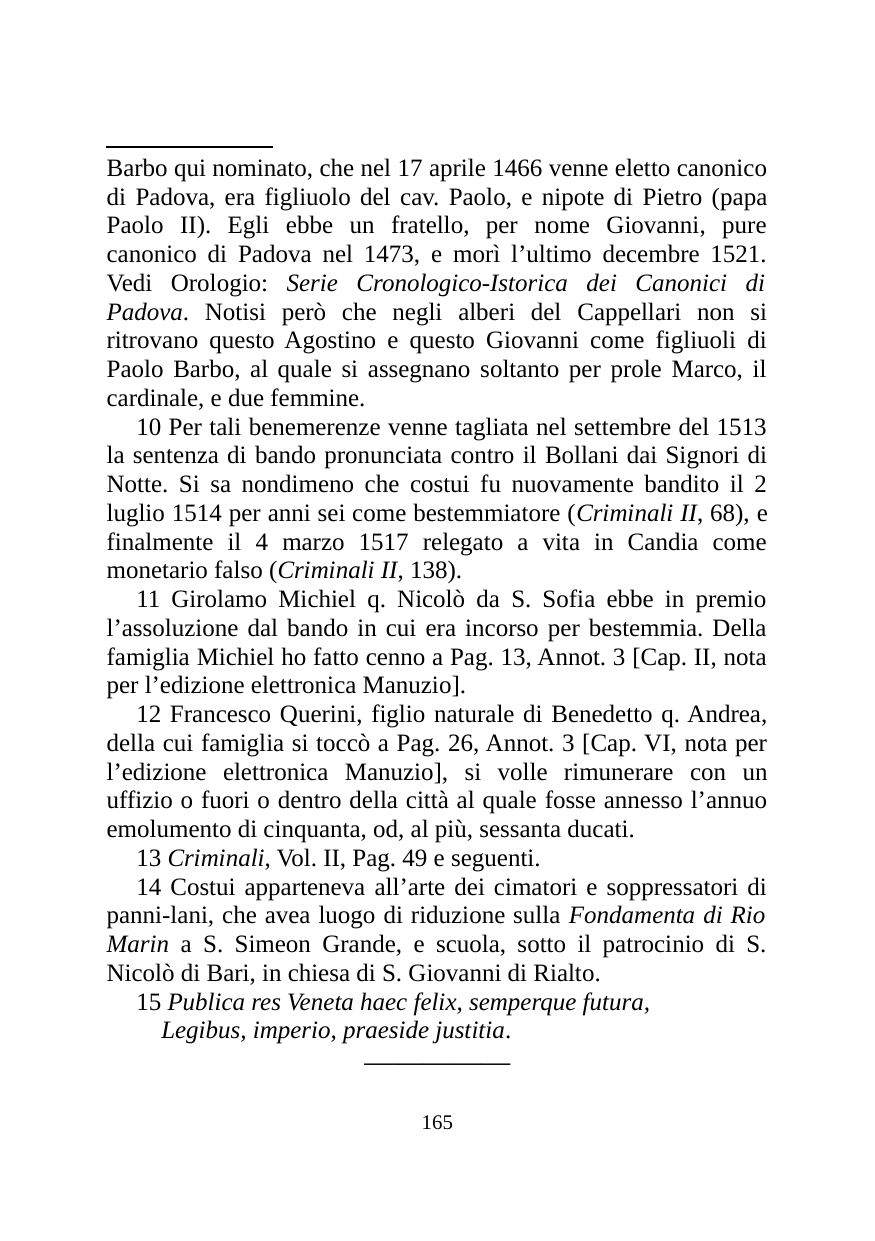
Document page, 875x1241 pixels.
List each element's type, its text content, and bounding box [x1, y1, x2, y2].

text Legibus, imperio, praeside justitia. [106, 1015, 768, 1044]
text Per tali benemerenze venne tagliata nel settembre del 1513 la sentenza di bando pronunciata contro il Bollani dai Signori di Notte. Si sa nondimeno che costui fu nuovamente bandito il 2 luglio 1514 per anni sei come bestemmiatore (Criminali II, 68), e finalmente il 4 marzo 1517 relegato a vita in Candia come monetario falso (Criminali II, 138). [106, 412, 768, 584]
subtitle ――――― [106, 1044, 768, 1078]
text Barbo qui nominato, che nel 17 aprile 1466 venne eletto canonico di Padova, era figliuolo del cav. Paolo, e nipote di Pietro (papa Paolo II). Egli ebbe un fratello, per nome Giovanni, pure canonico di Padova nel 1473, e morì l’ultimo decembre 1521. Vedi Orologio: Serie Cronologico-Istorica dei Canonici di Padova. Notisi però che negli alberi del Cappellari non si ritrovano questo Agostino e questo Giovanni come figliuoli di Paolo Barbo, al quale si assegnano soltanto per prole Marco, il cardinale, e due femmine. [106, 153, 768, 412]
text Girolamo Michiel q. Nicolò da S. Sofia ebbe in premio l’assoluzione dal bando in cui era incorso per bestemmia. Della famiglia Michiel ho fatto cenno a Pag. 13, Annot. 3 [Cap. II, nota per l’edizione elettronica Manuzio]. [106, 584, 768, 699]
text Francesco Querini, figlio naturale di Benedetto q. Andrea, della cui famiglia si toccò a Pag. 26, Annot. 3 [Cap. VI, nota per l’edizione elettronica Manuzio], si volle rimunerare con un uffizio o fuori o dentro della città al quale fosse annesso l’annuo emolumento di cinquanta, od, al più, sessanta ducati. [106, 699, 768, 843]
text Costui apparteneva all’arte dei cimatori e soppressatori di panni-lani, che avea luogo di riduzione sulla Fondamenta di Rio Marin a S. Simeon Grande, e scuola, sotto il patrocinio di S. Nicolò di Bari, in chiesa di S. Giovanni di Rialto. [106, 872, 768, 987]
text Criminali, Vol. II, Pag. 49 e seguenti. [106, 843, 768, 872]
text Publica res Veneta haec felix, semperque futura, [106, 987, 768, 1015]
